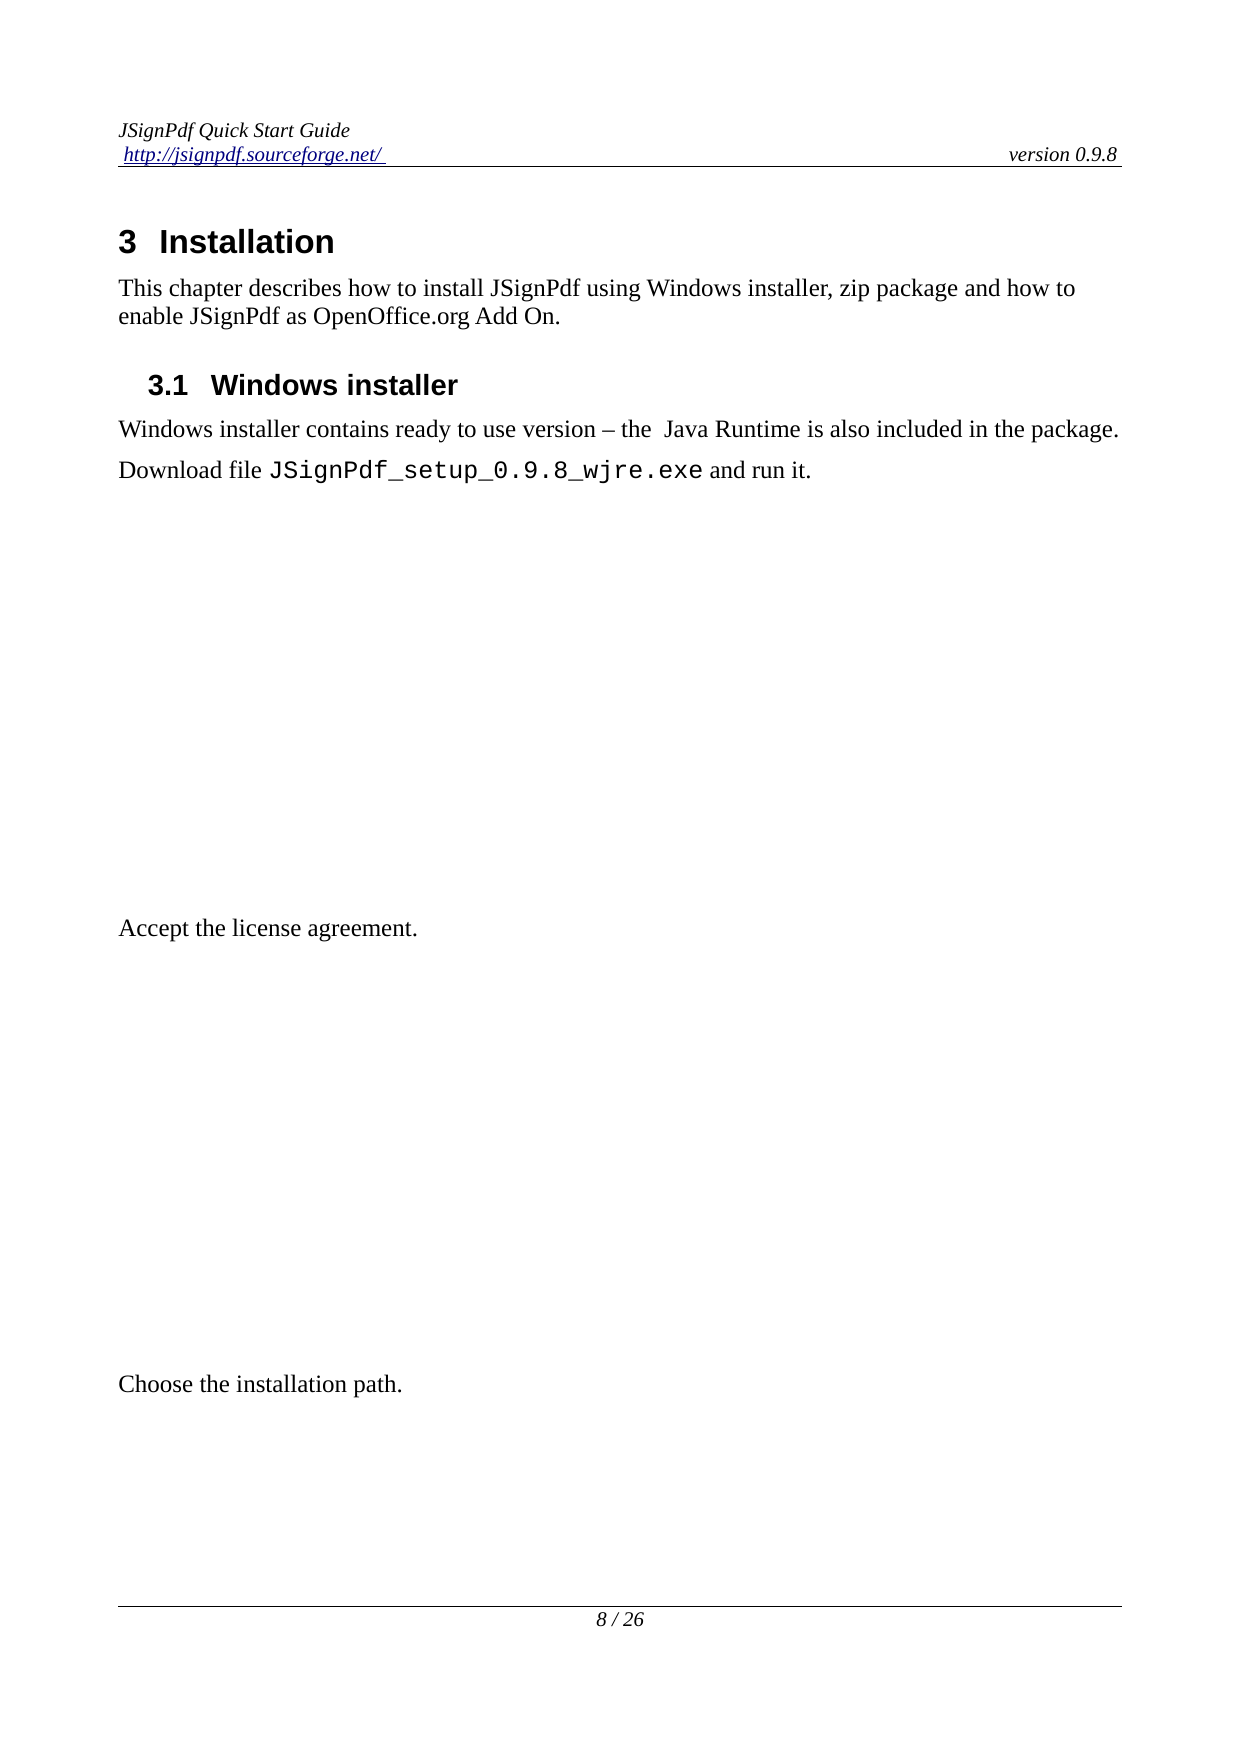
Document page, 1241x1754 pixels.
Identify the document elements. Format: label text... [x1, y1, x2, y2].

text Accept the license agreement. [118, 498, 1122, 942]
subtitle Windows installer [148, 368, 1116, 401]
text Windows installer contains ready to use version – the Java Runtime is also included in the package. [118, 414, 1122, 442]
subtitle Installation [118, 222, 1122, 260]
text Choose the installation path. [118, 954, 1122, 1398]
text Download file JSignPdf_setup_0.9.8_wjre.exe and run it. [118, 455, 1122, 486]
text This chapter describes how to install JSignPdf using Windows installer, zip package and how to enable JSignPdf as OpenOffice.org Add On. [118, 273, 1122, 330]
